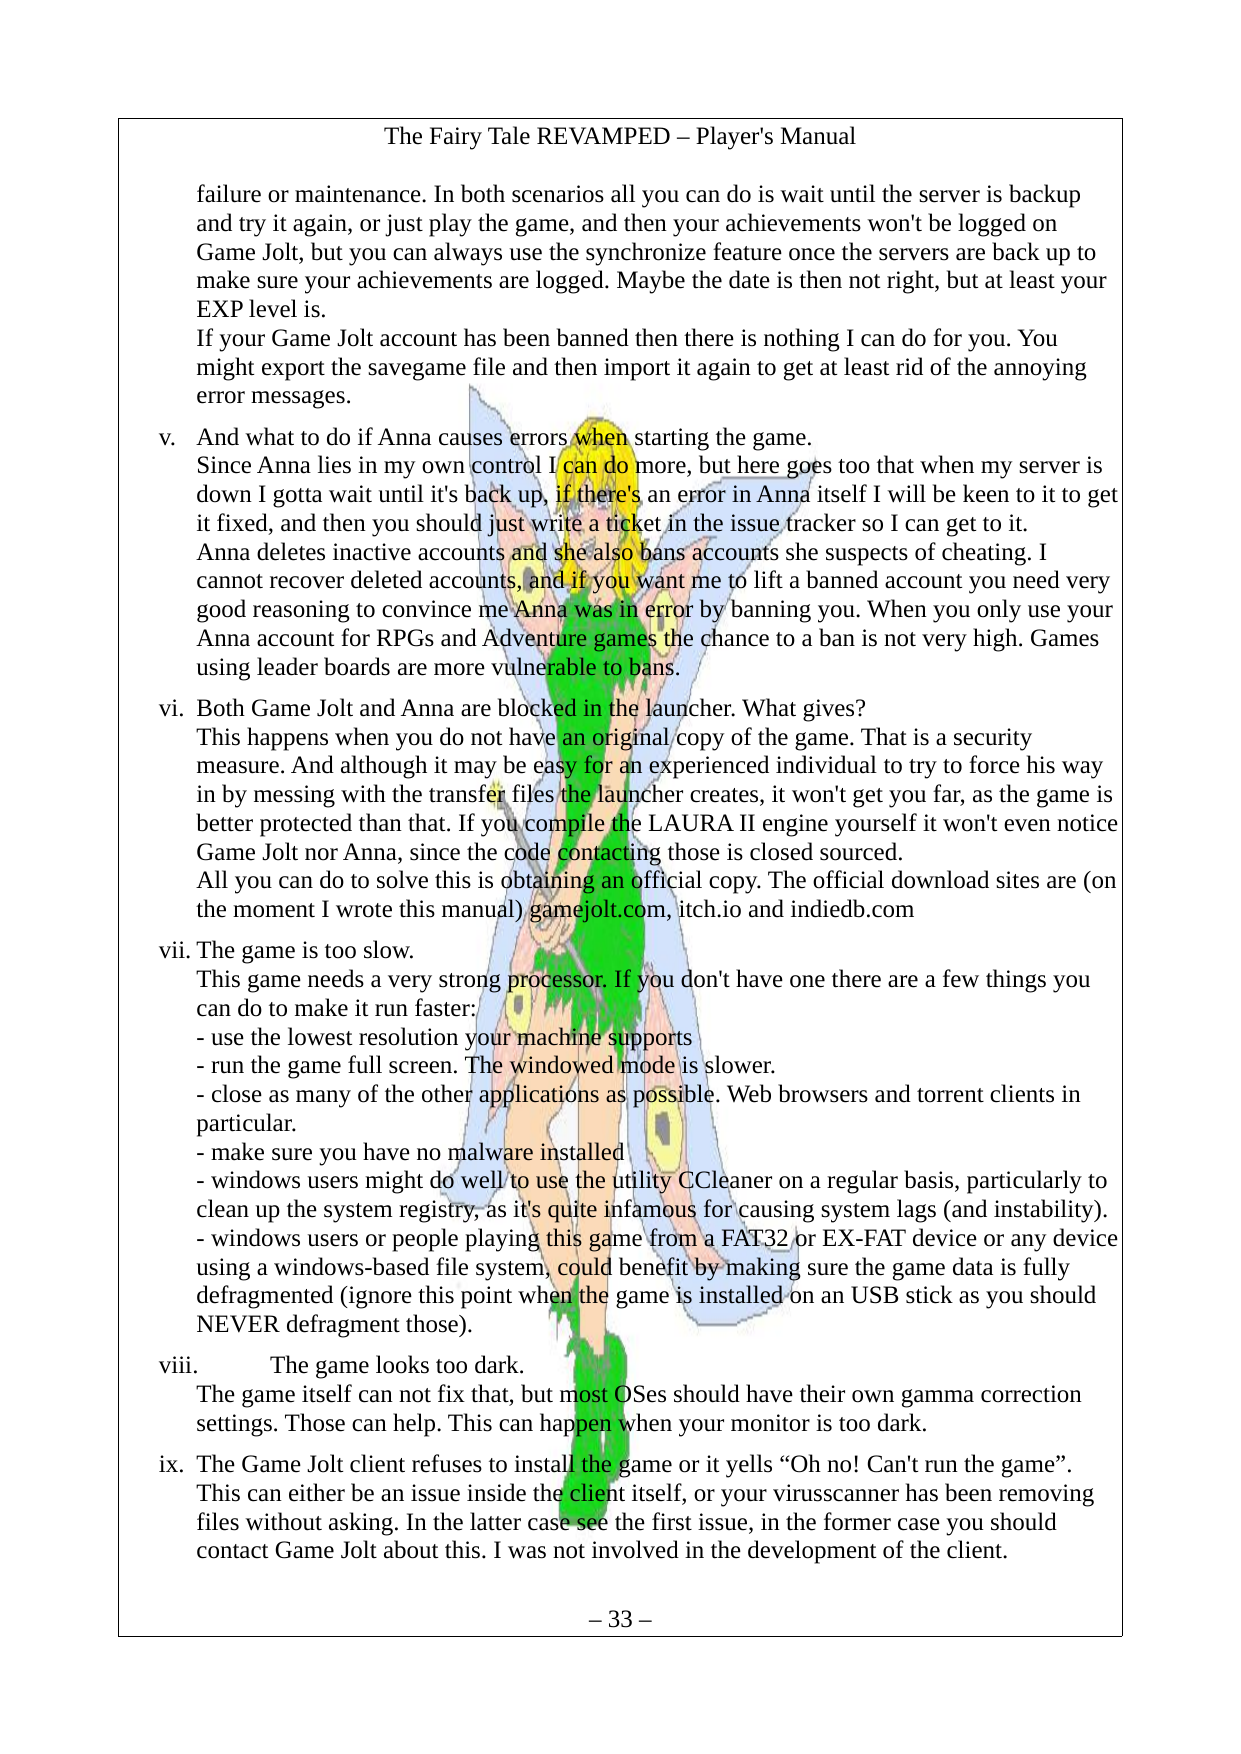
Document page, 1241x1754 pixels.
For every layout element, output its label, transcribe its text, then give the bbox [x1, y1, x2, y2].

list Both Game Jolt and Anna are blocked in the launcher. What gives? This happens when you do not have an original copy of the game. That is a security measure. And although it may be easy for an experienced individual to try to force his way in by messing with the transfer files the launcher creates, it won't get you far, as the game is better protected than that. If you compile the LAURA II engine yourself it won't even notice Game Jolt nor Anna, since the code contacting those is closed sourced. All you can do to solve this is obtaining an official copy. The official download sites are (on the moment I wrote this manual) gamejolt.com, itch.io and indiedb.com [159, 693, 1119, 923]
list The Game Jolt client refuses to install the game or it yells “Oh no! Can't run the game”. This can either be an issue inside the client itself, or your virusscanner has been removing files without asking. In the latter case see the first issue, in the former case you should contact Game Jolt about this. I was not involved in the development of the client. [159, 1449, 1119, 1564]
list The game looks too dark. The game itself can not fix that, but most OSes should have their own gamma correction settings. Those can help. This can happen when your monitor is too dark. [159, 1351, 1119, 1437]
list And what to do if Anna causes errors when starting the game. Since Anna lies in my own control I can do more, but here goes too that when my server is down I gotta wait until it's back up, if there's an error in Anna itself I will be keen to it to get it fixed, and then you should just write a ticket in the issue tracker so I can get to it. Anna deletes inactive accounts and she also bans accounts she suspects of cheating. I cannot recover deleted accounts, and if you want me to lift a banned account you need very good reasoning to convince me Anna was in error by banning you. When you only use your Anna account for RPGs and Adventure games the chance to a ban is not very high. Games using leader boards are more vulnerable to bans. [159, 422, 1119, 681]
picture [119, 119, 1122, 1636]
list failure or maintenance. In both scenarios all you can do is wait until the server is backup and try it again, or just play the game, and then your achievements won't be logged on Game Jolt, but you can always use the synchronize feature once the servers are back up to make sure your achievements are logged. Maybe the date is then not right, but at least your EXP level is. If your Game Jolt account has been banned then there is nothing I can do for you. You might export the savegame file and then import it again to get at least rid of the annoying error messages. [159, 179, 1119, 409]
list The game is too slow. This game needs a very strong processor. If you don't have one there are a few things you can do to make it run faster: - use the lowest resolution your machine supports - run the game full screen. The windowed mode is slower. - close as many of the other applications as possible. Web browsers and torrent clients in particular. - make sure you have no malware installed - windows users might do well to use the utility CCleaner on a regular basis, particularly to clean up the system registry, as it's quite infamous for causing system lags (and instability). - windows users or people playing this game from a FAT32 or EX-FAT device or any device using a windows-based file system, could benefit by making sure the game data is fully defragmented (ignore this point when the game is installed on an USB stick as you should NEVER defragment those). [159, 936, 1119, 1338]
